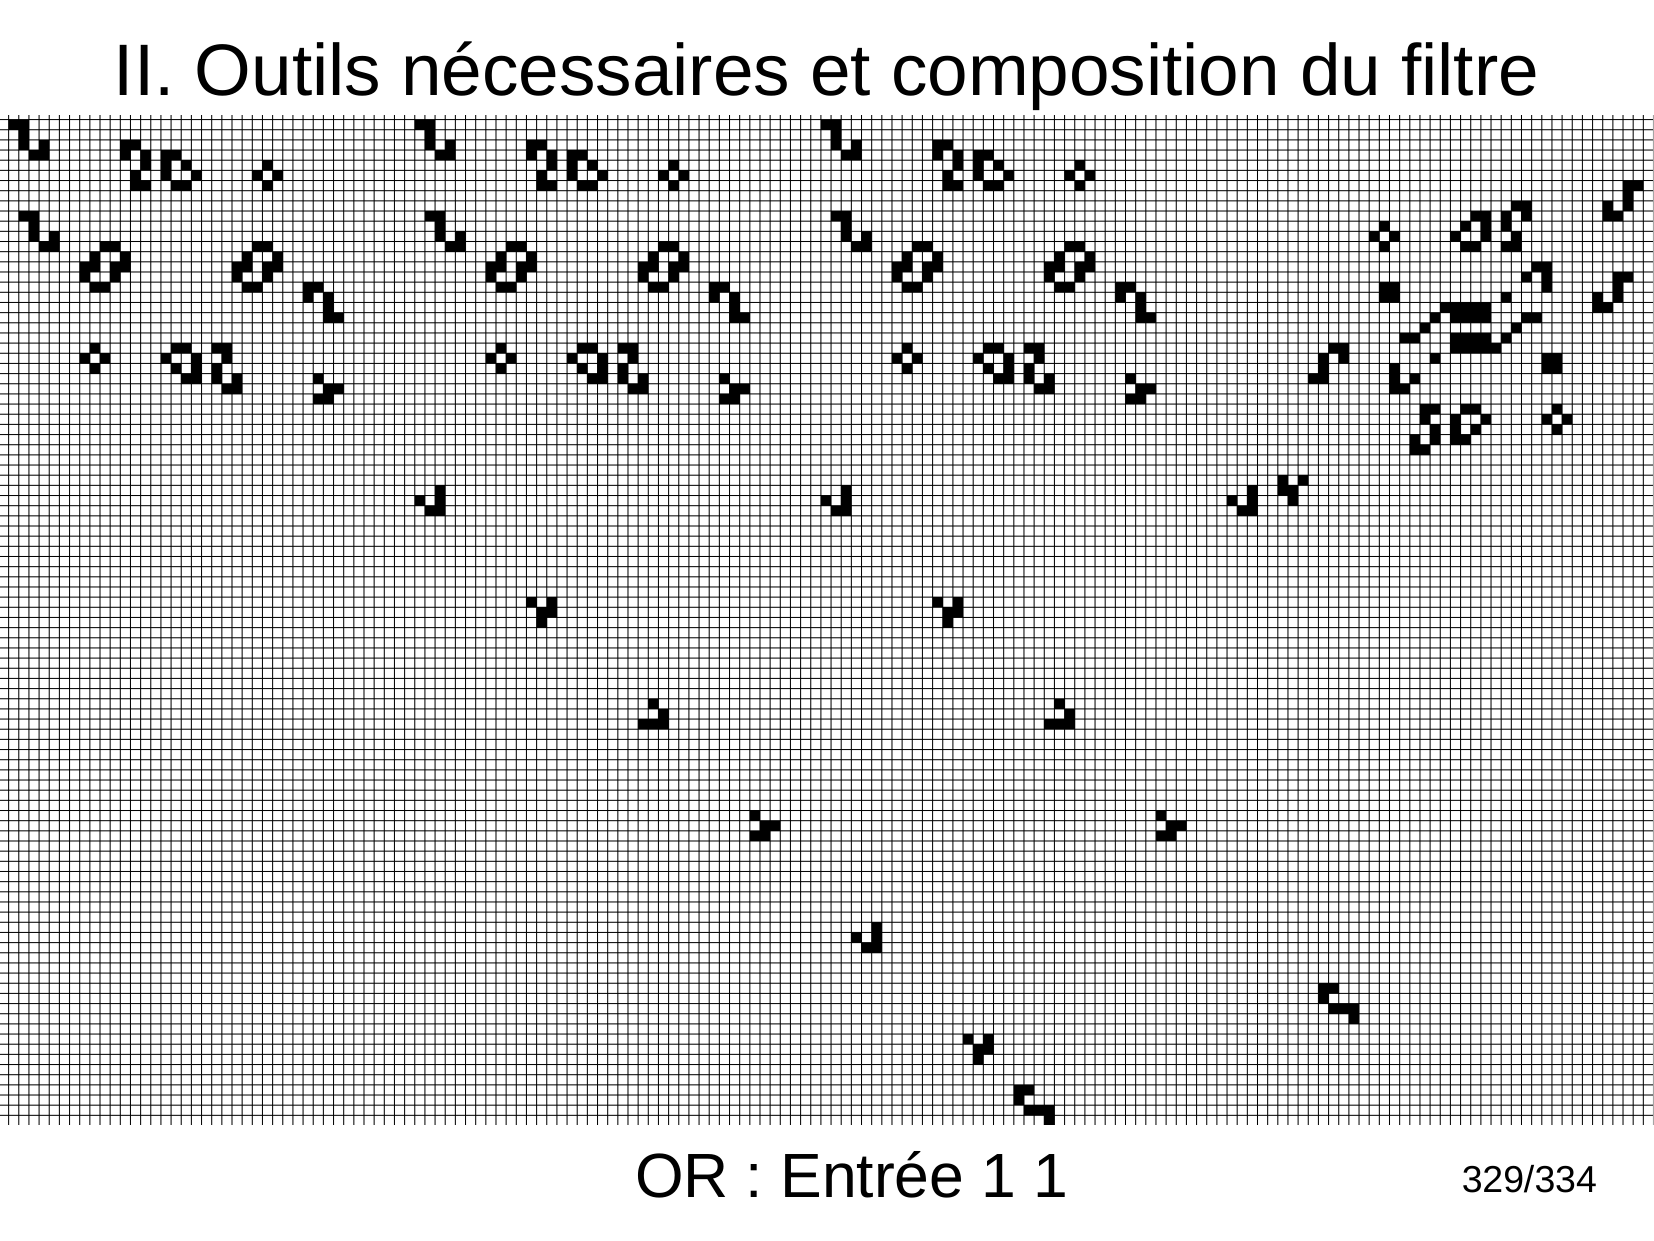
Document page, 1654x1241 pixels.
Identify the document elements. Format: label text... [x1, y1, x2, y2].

text_box <number>/334 [1447, 1151, 1654, 1209]
title II. Outils nécessaires et composition du filtre [82, 0, 1572, 174]
text_box OR : Entrée 1 1 [620, 1133, 1084, 1219]
picture [0, 115, 1654, 1125]
